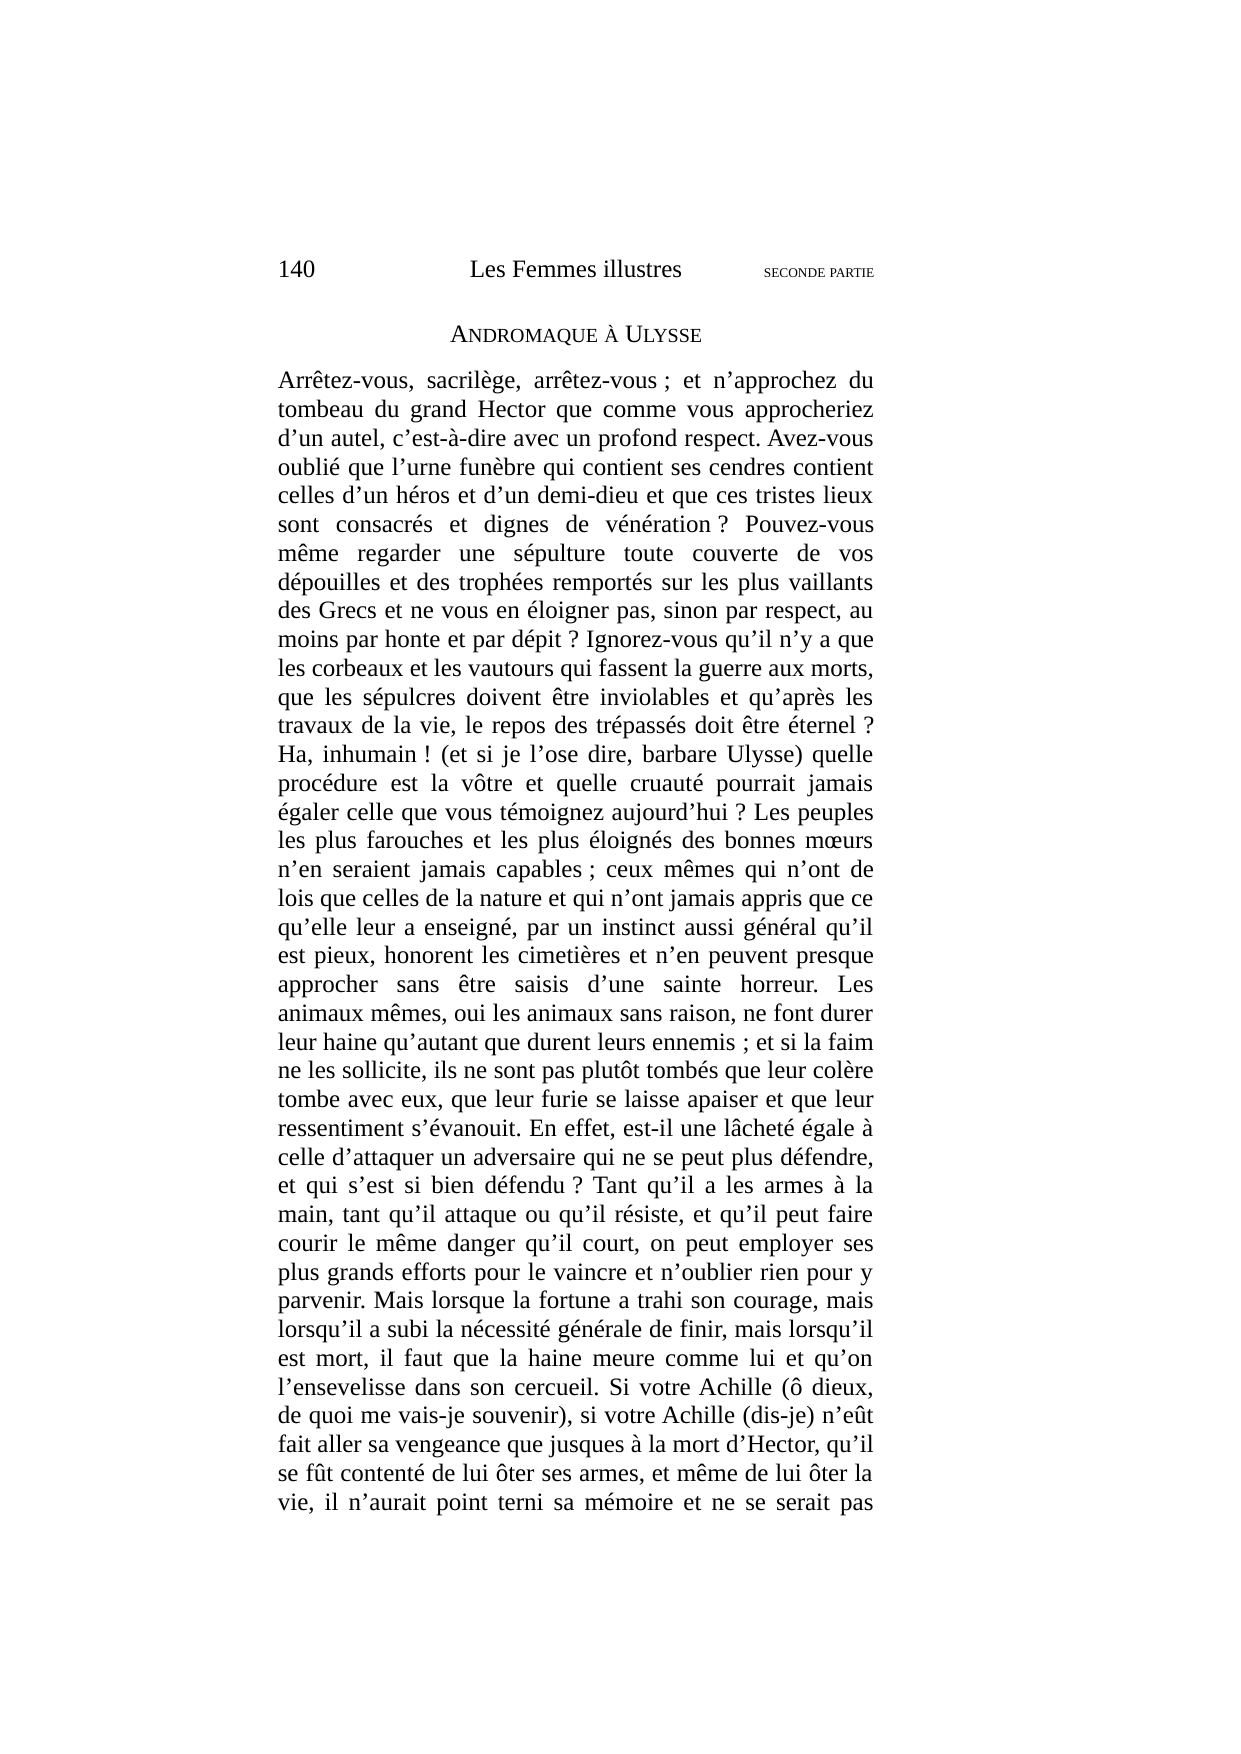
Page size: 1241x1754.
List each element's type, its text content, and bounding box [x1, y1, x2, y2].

subtitle Andromaque à Ulysse [278, 319, 874, 348]
text Arrêtez-vous, sacrilège, arrêtez-vous ; et n’approchez du tombeau du grand Hector que comme vous approcheriez d’un autel, c’est-à-dire avec un profond respect. Avez-vous oublié que l’urne funèbre qui contient ses cendres contient celles d’un héros et d’un demi-dieu et que ces tristes lieux sont consacrés et dignes de vénération ? Pouvez-vous même regarder une sépulture toute couverte de vos dépouilles et des trophées remportés sur les plus vaillants des Grecs et ne vous en éloigner pas, sinon par respect, au moins par honte et par dépit ? Ignorez-vous qu’il n’y a que les corbeaux et les vautours qui fassent la guerre aux morts, que les sépulcres doivent être inviolables et qu’après les travaux de la vie, le repos des trépassés doit être éternel ? Ha, inhumain ! (et si je l’ose dire, barbare Ulysse) quelle procédure est la vôtre et quelle cruauté pourrait jamais égaler celle que vous témoignez aujourd’hui ? Les peuples les plus farouches et les plus éloignés des bonnes mœurs n’en seraient jamais capables ; ceux mêmes qui n’ont de lois que celles de la nature et qui n’ont jamais appris que ce qu’elle leur a enseigné, par un instinct aussi général qu’il est pieux, honorent les cimetières et n’en peuvent presque approcher sans être saisis d’une sainte horreur. Les animaux mêmes, oui les animaux sans raison, ne font durer leur haine qu’autant que durent leurs ennemis ; et si la faim ne les sollicite, ils ne sont pas plutôt tombés que leur colère tombe avec eux, que leur furie se laisse apaiser et que leur ressentiment s’évanouit. En effet, est-il une lâcheté égale à celle d’attaquer un adversaire qui ne se peut plus défendre, et qui s’est si bien défendu ? Tant qu’il a les armes à la main, tant qu’il attaque ou qu’il résiste, et qu’il peut faire courir le même danger qu’il court, on peut employer ses plus grands efforts pour le vaincre et n’oublier rien pour y parvenir. Mais lorsque la fortune a trahi son courage, mais lorsqu’il a subi la nécessité générale de finir, mais lorsqu’il est mort, il faut que la haine meure comme lui et qu’on l’ensevelisse dans son cercueil. Si votre Achille (ô dieux, de quoi me vais-je souvenir), si votre Achille (dis-je) n’eût fait aller sa vengeance que jusques à la mort d’Hector, qu’il se fût contenté de lui ôter ses armes, et même de lui ôter la vie, il n’aurait point terni sa mémoire et ne se serait pas [278, 365, 874, 1515]
